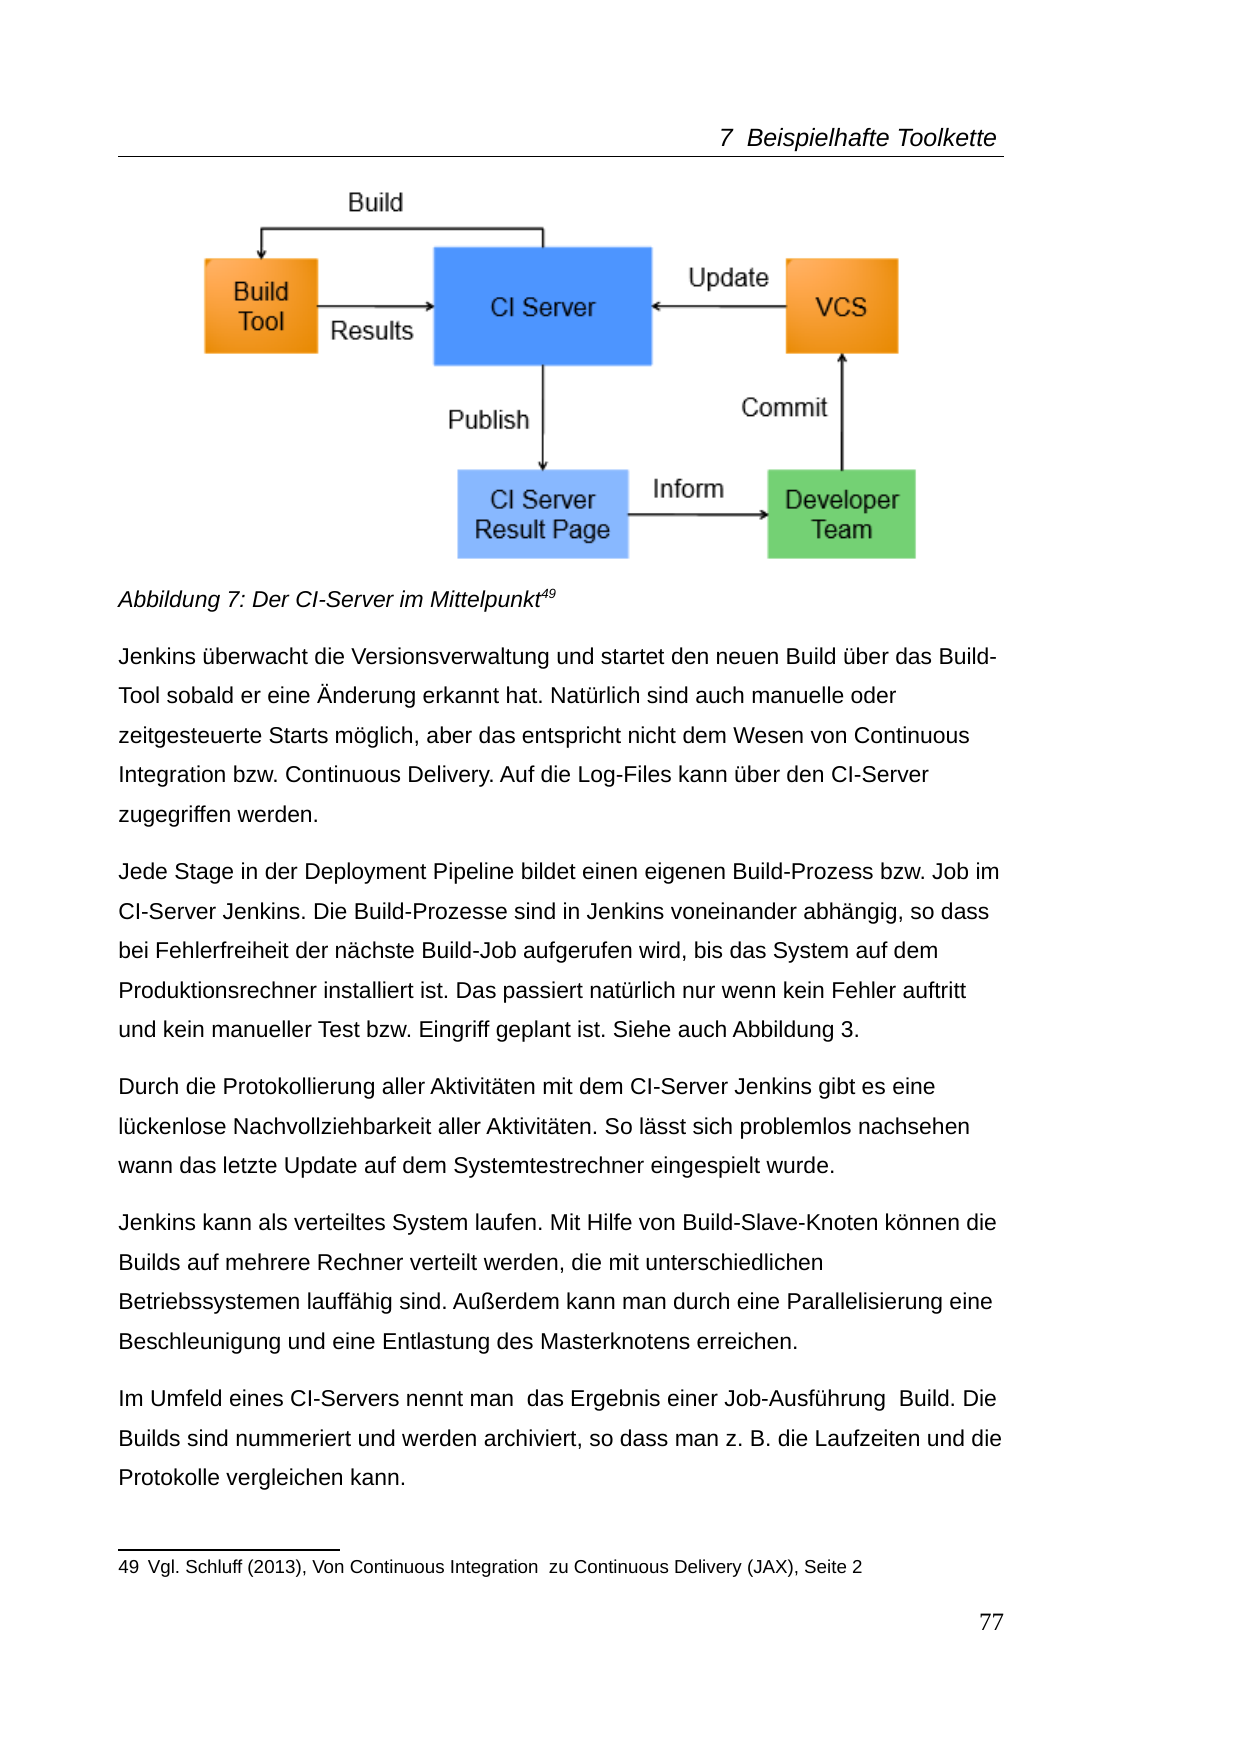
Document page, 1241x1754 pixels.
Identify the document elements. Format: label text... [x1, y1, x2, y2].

text Abbildung 7: Der CI-Server im Mittelpunkt [118, 573, 1004, 612]
text Vgl. Schluff (2013), Von Continuous Integration zu Continuous Delivery (JAX), Seite 2 [118, 1556, 1004, 1578]
picture [195, 185, 927, 573]
text Im Umfeld eines CI-Servers nennt man das Ergebnis einer Job-Ausführung Build. Die Builds sind nummeriert und werden archiviert, so dass man z. B. die Laufzeiten und die Protokolle vergleichen kann. [118, 1385, 1004, 1490]
text Durch die Protokollierung aller Aktivitäten mit dem CI-Server Jenkins gibt es eine lückenlose Nachvollziehbarkeit aller Aktivitäten. So lässt sich problemlos nachsehen wann das letzte Update auf dem Systemtestrechner eingespielt wurde. [118, 1073, 1004, 1178]
text Jede Stage in der Deployment Pipeline bildet einen eigenen Build-Prozess bzw. Job im CI-Server Jenkins. Die Build-Prozesse sind in Jenkins voneinander abhängig, so dass bei Fehlerfreiheit der nächste Build-Job aufgerufen wird, bis das System auf dem Produktionsrechner installiert ist. Das passiert natürlich nur wenn kein Fehler auftritt und kein manueller Test bzw. Eingriff geplant ist. Siehe auch Abbildung 3. [118, 858, 1004, 1042]
text Jenkins kann als verteiltes System laufen. Mit Hilfe von Build-Slave-Knoten können die Builds auf mehrere Rechner verteilt werden, die mit unterschiedlichen Betriebssystemen lauffähig sind. Außerdem kann man durch eine Parallelisierung eine Beschleunigung und eine Entlastung des Masterknotens erreichen. [118, 1209, 1004, 1354]
text Jenkins überwacht die Versionsverwaltung und startet den neuen Build über das Build-Tool sobald er eine Änderung erkannt hat. Natürlich sind auch manuelle oder zeitgesteuerte Starts möglich, aber das entspricht nicht dem Wesen von Continuous Integration bzw. Continuous Delivery. Auf die Log-Files kann über den CI-Server zugegriffen werden. [118, 643, 1004, 827]
